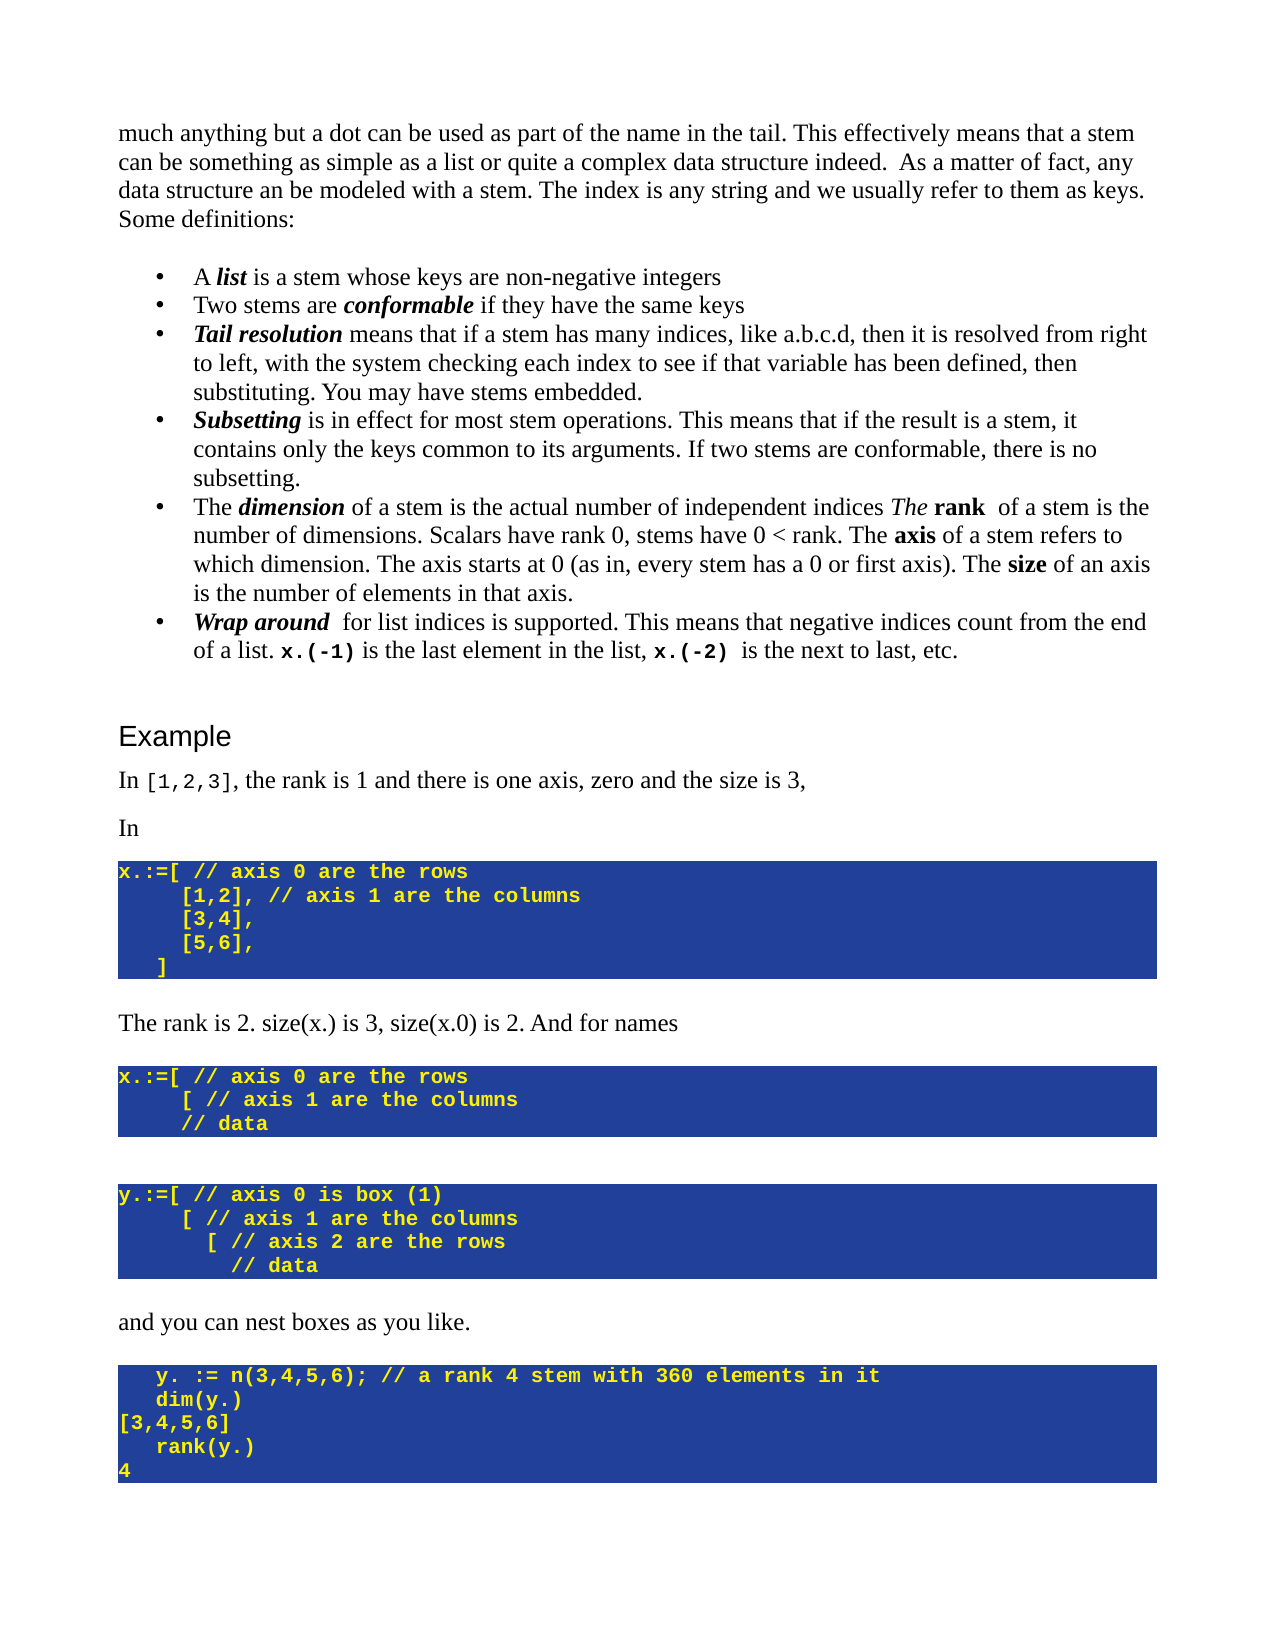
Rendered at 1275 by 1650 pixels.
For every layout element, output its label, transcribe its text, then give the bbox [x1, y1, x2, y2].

text // data [118, 1255, 1157, 1279]
subtitle Example [118, 719, 1157, 752]
text [ // axis 1 are the columns [118, 1208, 1157, 1231]
text y. := n(3,4,5,6); // a rank 4 stem with 360 elements in it [118, 1365, 1157, 1389]
text [1,2], // axis 1 are the columns [118, 885, 1157, 908]
text [5,6], [118, 932, 1157, 956]
text x.:=[ // axis 0 are the rows [118, 861, 1157, 885]
text [3,4,5,6] [118, 1412, 1157, 1436]
text rank(y.) [118, 1436, 1157, 1459]
list Subsetting is in effect for most stem operations. This means that if the result is a stem, it contains only the keys common to its arguments. If two stems are conformable, there is no subsetting. [156, 406, 1157, 492]
text dim(y.) [118, 1389, 1157, 1412]
text [ // axis 2 are the rows [118, 1231, 1157, 1255]
text y.:=[ // axis 0 is box (1) [118, 1184, 1157, 1208]
text // data [118, 1113, 1157, 1137]
text [3,4], [118, 908, 1157, 932]
text The rank is 2. size(x.) is 3, size(x.0) is 2. And for names [118, 1008, 1157, 1037]
text x.:=[ // axis 0 are the rows [118, 1066, 1157, 1089]
list Two stems are conformable if they have the same keys [156, 291, 1157, 319]
text In [1,2,3], the rank is 1 and there is one axis, zero and the size is 3, [118, 765, 1157, 794]
list A list is a stem whose keys are non-negative integers [156, 262, 1157, 291]
list The dimension of a stem is the actual number of independent indices The rank of a stem is the number of dimensions. Scalars have rank 0, stems have 0 < rank. The axis of a stem refers to which dimension. The axis starts at 0 (as in, every stem has a 0 or first axis). The size of an axis is the number of elements in that axis. [156, 492, 1157, 607]
list Wrap around for list indices is supported. This means that negative indices count from the end of a list. x.(-1) is the last element in the list, x.(-2) is the next to last, etc. [156, 607, 1157, 665]
list Tail resolution means that if a stem has many indices, like a.b.c.d, then it is resolved from right to left, with the system checking each index to see if that variable has been defined, then substituting. You may have stems embedded. [156, 319, 1157, 406]
text In [118, 813, 1157, 842]
text and you can nest boxes as you like. [118, 1307, 1157, 1336]
text [ // axis 1 are the columns [118, 1089, 1157, 1113]
text ] [118, 956, 1157, 979]
text much anything but a dot can be used as part of the name in the tail. This effectively means that a stem can be something as simple as a list or quite a complex data structure indeed. As a matter of fact, any data structure an be modeled with a stem. The index is any string and we usually refer to them as keys. Some definitions: [118, 118, 1157, 262]
text 4 [118, 1459, 1157, 1483]
